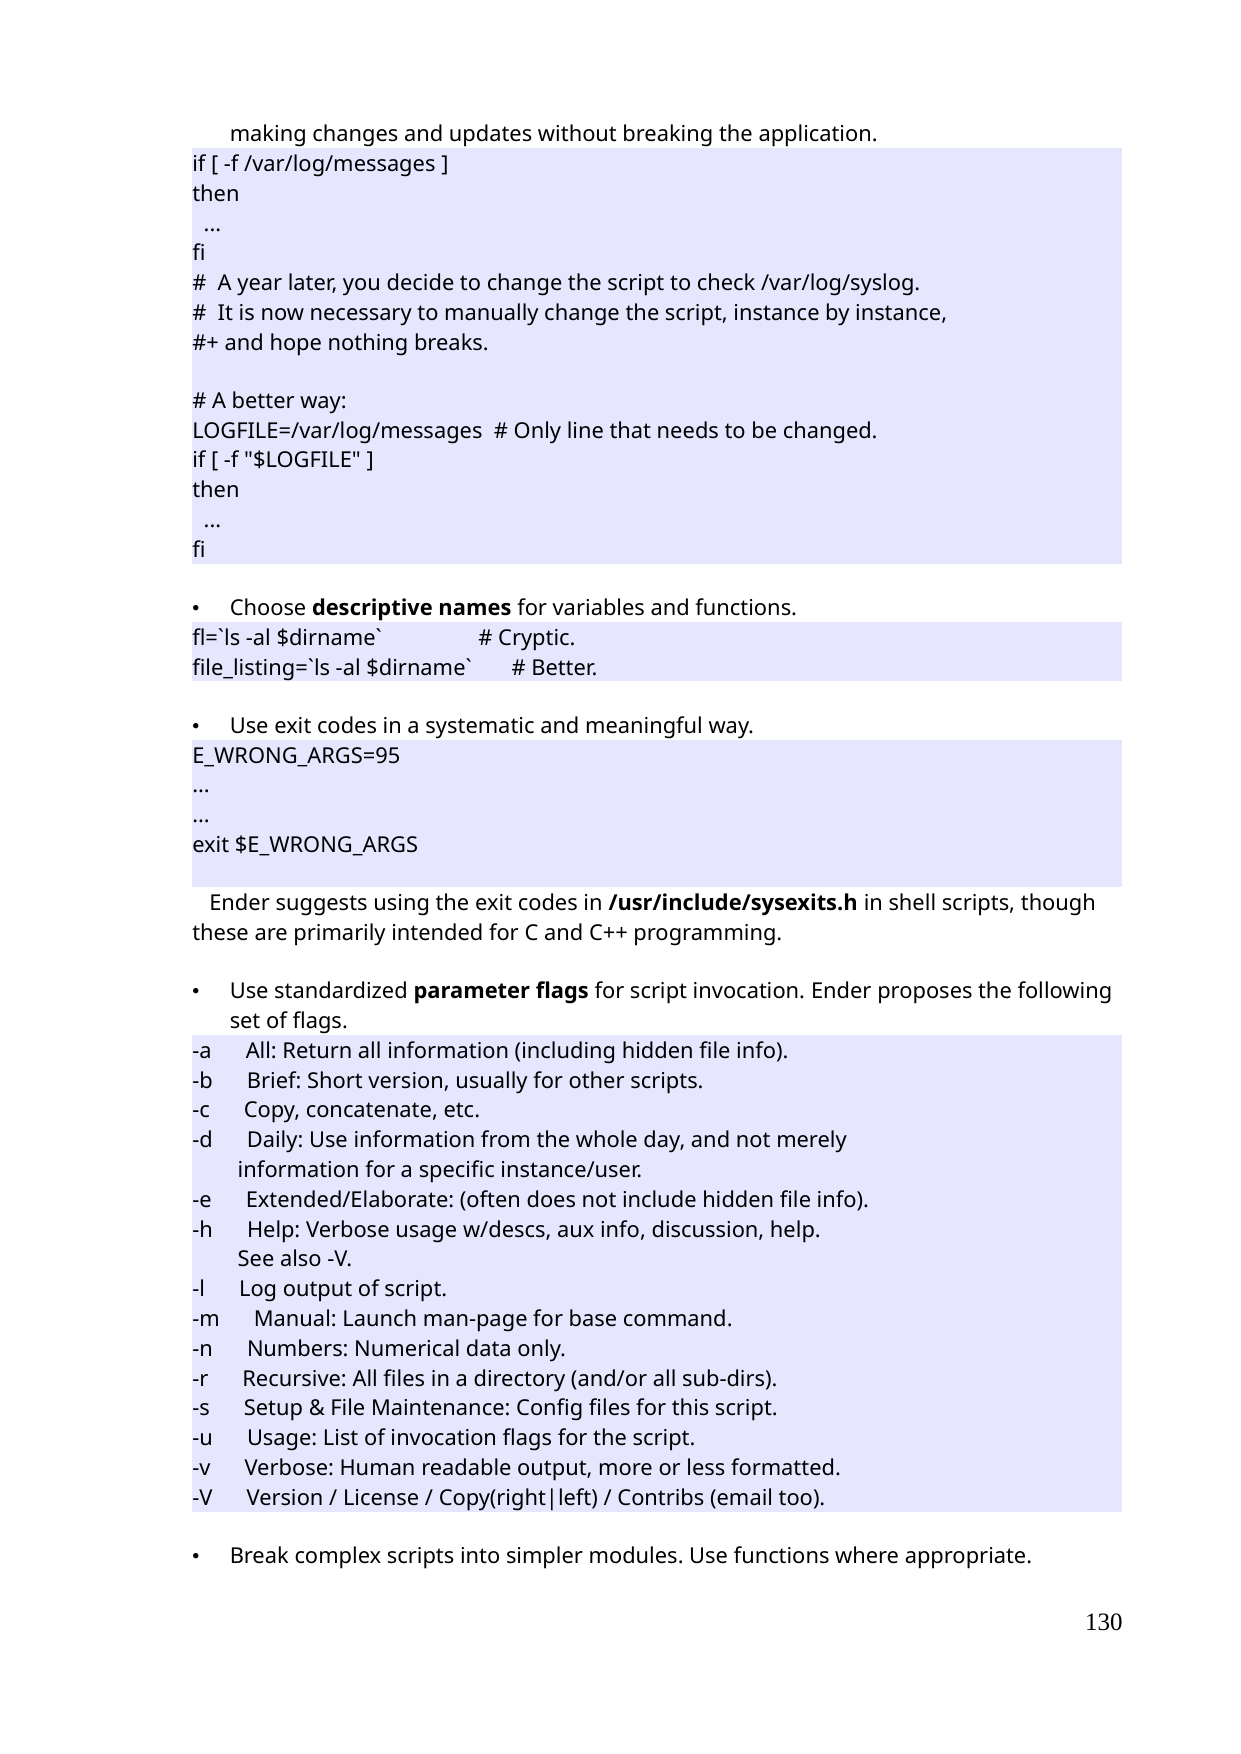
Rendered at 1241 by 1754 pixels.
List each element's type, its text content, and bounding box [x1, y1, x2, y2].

list -h Help: Verbose usage w/descs, aux info, discussion, help. [192, 1214, 1122, 1243]
list -V Version / License / Copy(right|left) / Contribs (email too). [192, 1482, 1122, 1512]
list exit $E_WRONG_ARGS [192, 829, 1122, 859]
list E_WRONG_ARGS=95 [192, 740, 1122, 769]
list ... [192, 769, 1122, 799]
list -b Brief: Short version, usually for other scripts. [192, 1065, 1122, 1094]
list -n Numbers: Numerical data only. [192, 1333, 1122, 1363]
list then [192, 178, 1122, 207]
list # A better way: [192, 385, 1122, 415]
list fl=`ls -al $dirname` # Cryptic. [192, 622, 1122, 652]
list ... [192, 207, 1122, 237]
list -v Verbose: Human readable output, more or less formatted. [192, 1452, 1122, 1482]
list -e Extended/Elaborate: (often does not include hidden file info). [192, 1184, 1122, 1214]
list Choose descriptive names for variables and functions. [192, 592, 1122, 622]
list if [ -f "$LOGFILE" ] [192, 444, 1122, 474]
list Ender suggests using the exit codes in /usr/include/sysexits.h in shell scripts, though these are primarily intended for C and C++ programming. [192, 887, 1122, 947]
list Use exit codes in a systematic and meaningful way. [192, 710, 1122, 740]
list LOGFILE=/var/log/messages # Only line that needs to be changed. [192, 415, 1122, 444]
list making changes and updates without breaking the application. [192, 118, 1122, 148]
list -a All: Return all information (including hidden file info). [192, 1035, 1122, 1065]
list if [ -f /var/log/messages ] [192, 148, 1122, 178]
list -m Manual: Launch man-page for base command. [192, 1303, 1122, 1333]
list # It is now necessary to manually change the script, instance by instance, [192, 297, 1122, 327]
list See also -V. [192, 1243, 1122, 1273]
list -u Usage: List of invocation flags for the script. [192, 1422, 1122, 1452]
list ... [192, 504, 1122, 534]
list fi [192, 237, 1122, 267]
list fi [192, 534, 1122, 564]
list -r Recursive: All files in a directory (and/or all sub-dirs). [192, 1363, 1122, 1392]
list #+ and hope nothing breaks. [192, 327, 1122, 356]
list # A year later, you decide to change the script to check /var/log/syslog. [192, 267, 1122, 297]
list information for a specific instance/user. [192, 1154, 1122, 1184]
list -d Daily: Use information from the whole day, and not merely [192, 1124, 1122, 1154]
list file_listing=`ls -al $dirname` # Better. [192, 652, 1122, 681]
list -c Copy, concatenate, etc. [192, 1094, 1122, 1124]
list ... [192, 799, 1122, 829]
list Break complex scripts into simpler modules. Use functions where appropriate. [192, 1540, 1122, 1570]
list -s Setup & File Maintenance: Config files for this script. [192, 1392, 1122, 1422]
list -l Log output of script. [192, 1273, 1122, 1303]
list Use standardized parameter flags for script invocation. Ender proposes the following set of flags. [192, 975, 1122, 1035]
list then [192, 474, 1122, 504]
